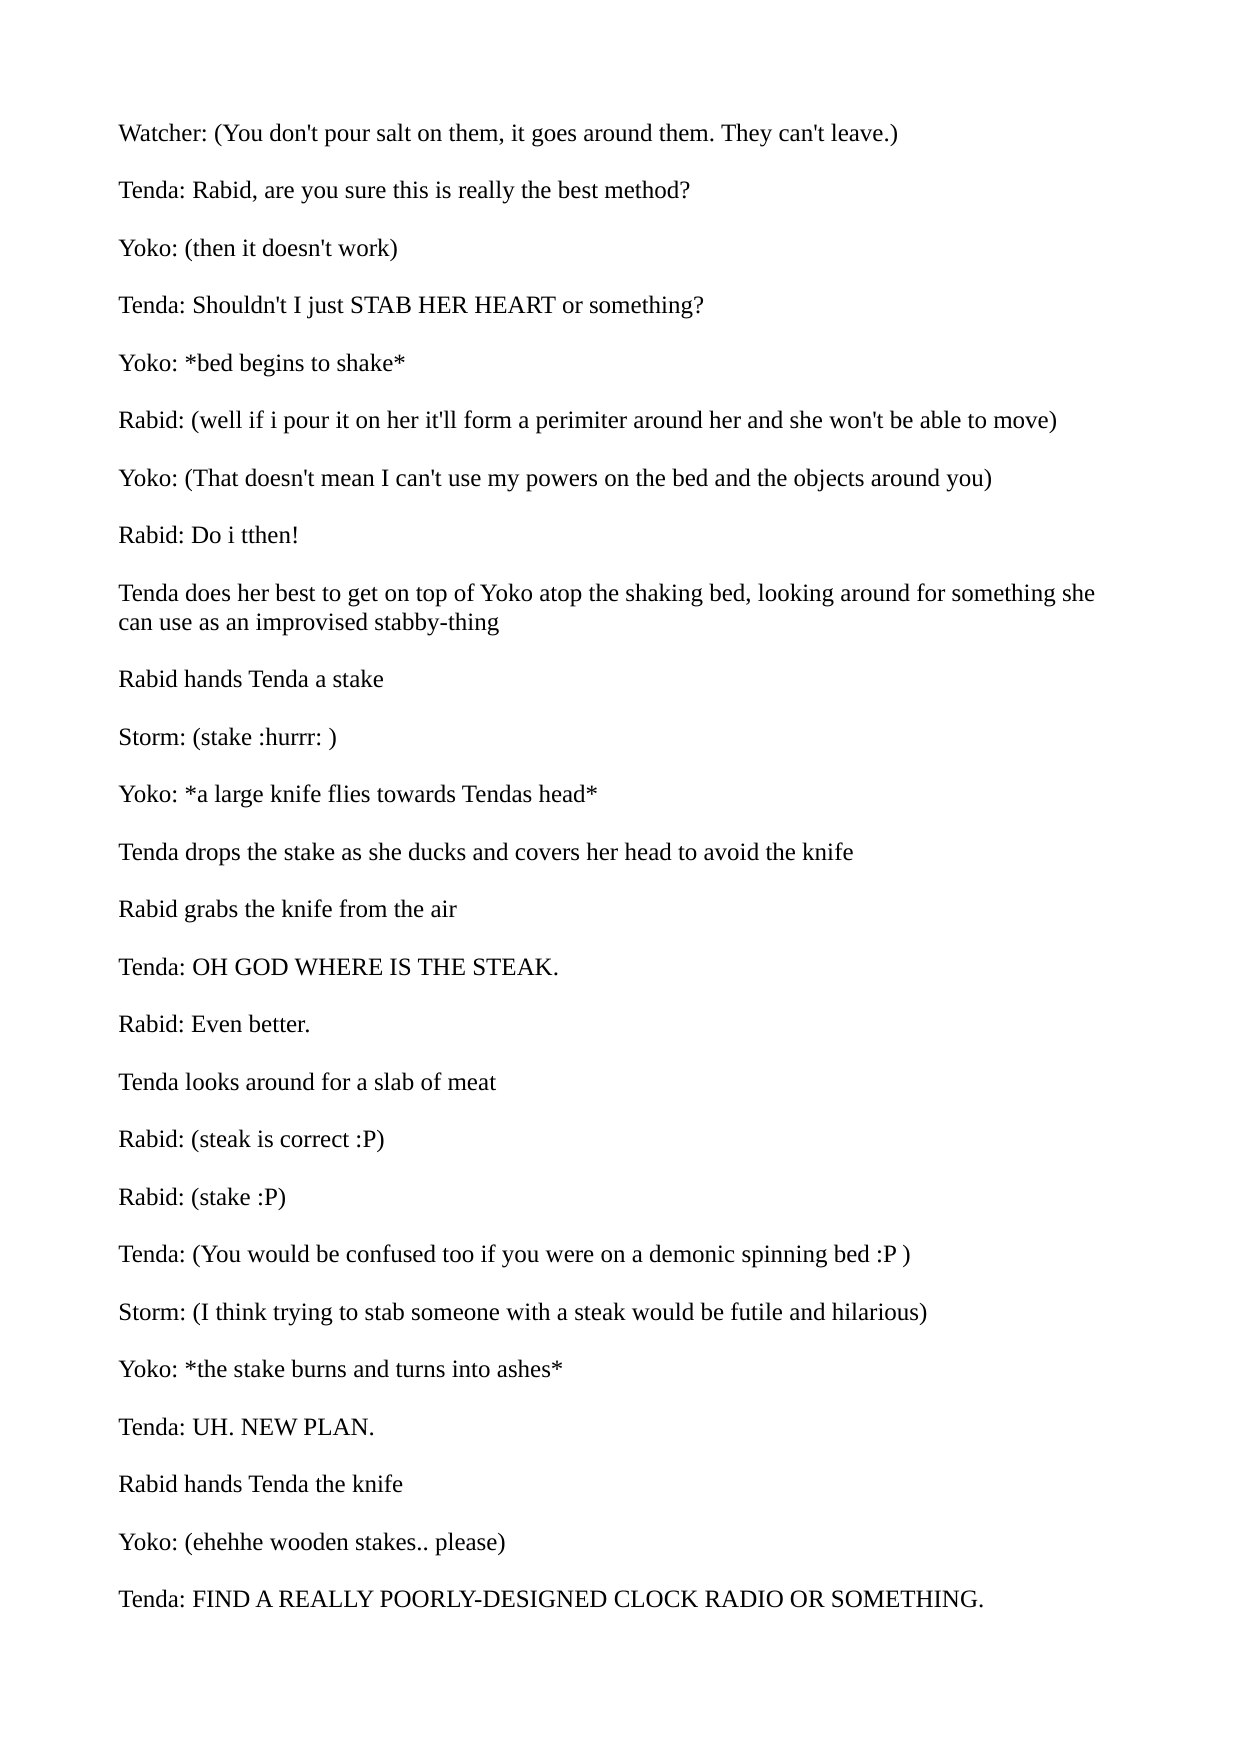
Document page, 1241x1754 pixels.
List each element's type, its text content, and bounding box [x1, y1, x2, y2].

text Rabid: (steak is correct :P) [118, 1124, 1122, 1153]
text Yoko: *a large knife flies towards Tendas head* [118, 779, 1122, 808]
text Tenda: (You would be confused too if you were on a demonic spinning bed :P ) [118, 1239, 1122, 1268]
text Tenda: Rabid, are you sure this is really the best method? [118, 176, 1122, 204]
text Tenda does her best to get on top of Yoko atop the shaking bed, looking around for something she can use as an improvised stabby-thing [118, 578, 1122, 636]
text Rabid: Do i tthen! [118, 521, 1122, 549]
text Tenda looks around for a slab of meat [118, 1067, 1122, 1096]
text Tenda: UH. NEW PLAN. [118, 1412, 1122, 1441]
text Rabid grabs the knife from the air [118, 894, 1122, 923]
text Storm: (stake :hurrr: ) [118, 722, 1122, 751]
text Storm: (I think trying to stab someone with a steak would be futile and hilarious) [118, 1297, 1122, 1326]
text Yoko: *bed begins to shake* [118, 348, 1122, 377]
text Tenda: Shouldn't I just STAB HER HEART or something? [118, 291, 1122, 319]
text Yoko: *the stake burns and turns into ashes* [118, 1354, 1122, 1383]
text Rabid: Even better. [118, 1009, 1122, 1038]
text Yoko: (then it doesn't work) [118, 233, 1122, 262]
text Rabid hands Tenda a stake [118, 664, 1122, 693]
text Tenda: FIND A REALLY POORLY-DESIGNED CLOCK RADIO OR SOMETHING. [118, 1584, 1122, 1613]
text Yoko: (ehehhe wooden stakes.. please) [118, 1527, 1122, 1556]
text Rabid hands Tenda the knife [118, 1469, 1122, 1498]
text Tenda: OH GOD WHERE IS THE STEAK. [118, 952, 1122, 981]
text Watcher: (You don't pour salt on them, it goes around them. They can't leave.) [118, 118, 1122, 147]
text Rabid: (stake :P) [118, 1182, 1122, 1211]
text Rabid: (well if i pour it on her it'll form a perimiter around her and she won't be able to move) [118, 406, 1122, 434]
text Yoko: (That doesn't mean I can't use my powers on the bed and the objects around you) [118, 463, 1122, 492]
text Tenda drops the stake as she ducks and covers her head to avoid the knife [118, 837, 1122, 866]
